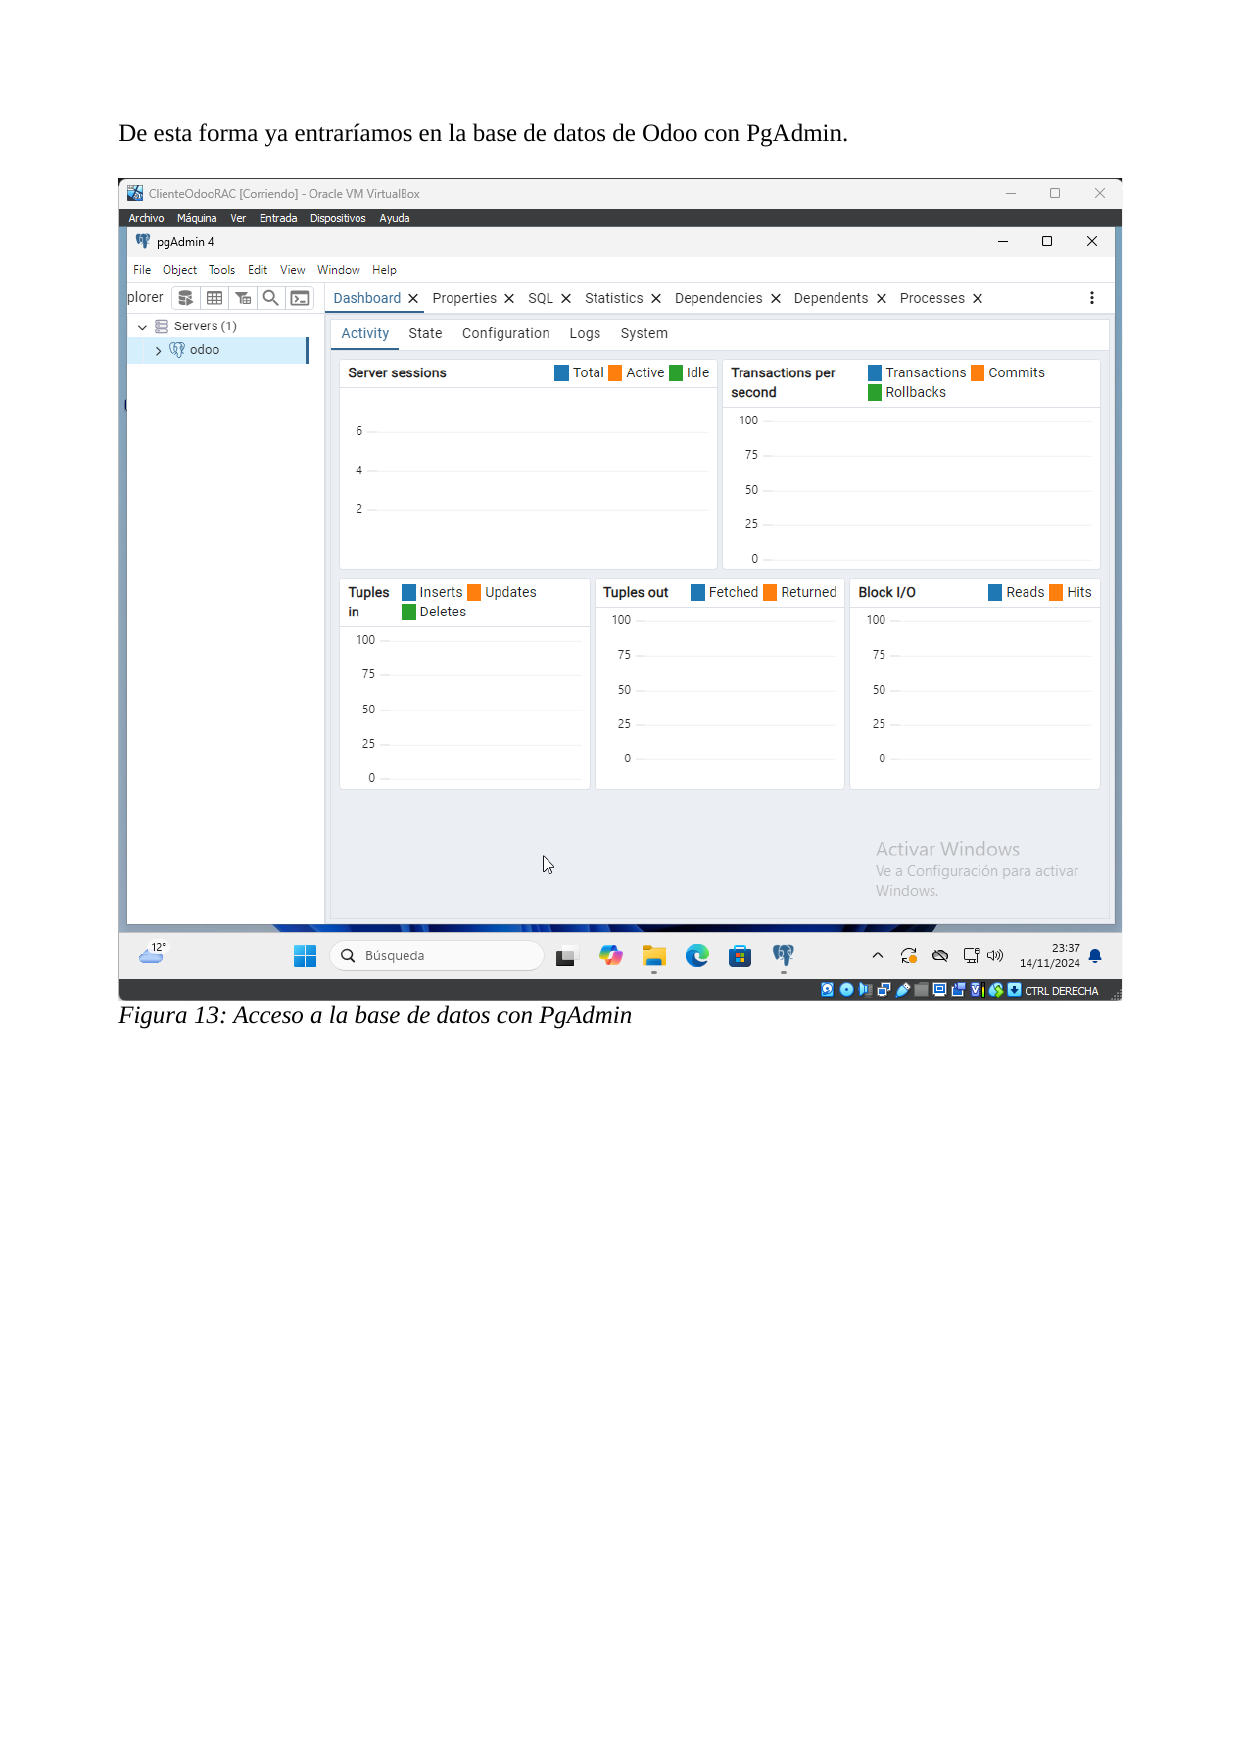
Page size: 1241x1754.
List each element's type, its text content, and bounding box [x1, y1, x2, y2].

text Figura 13: Acceso a la base de datos con PgAdmin [118, 1001, 1122, 1029]
text De esta forma ya entraríamos en la base de datos de Odoo con PgAdmin. [118, 118, 1122, 147]
picture [118, 178, 1123, 1001]
